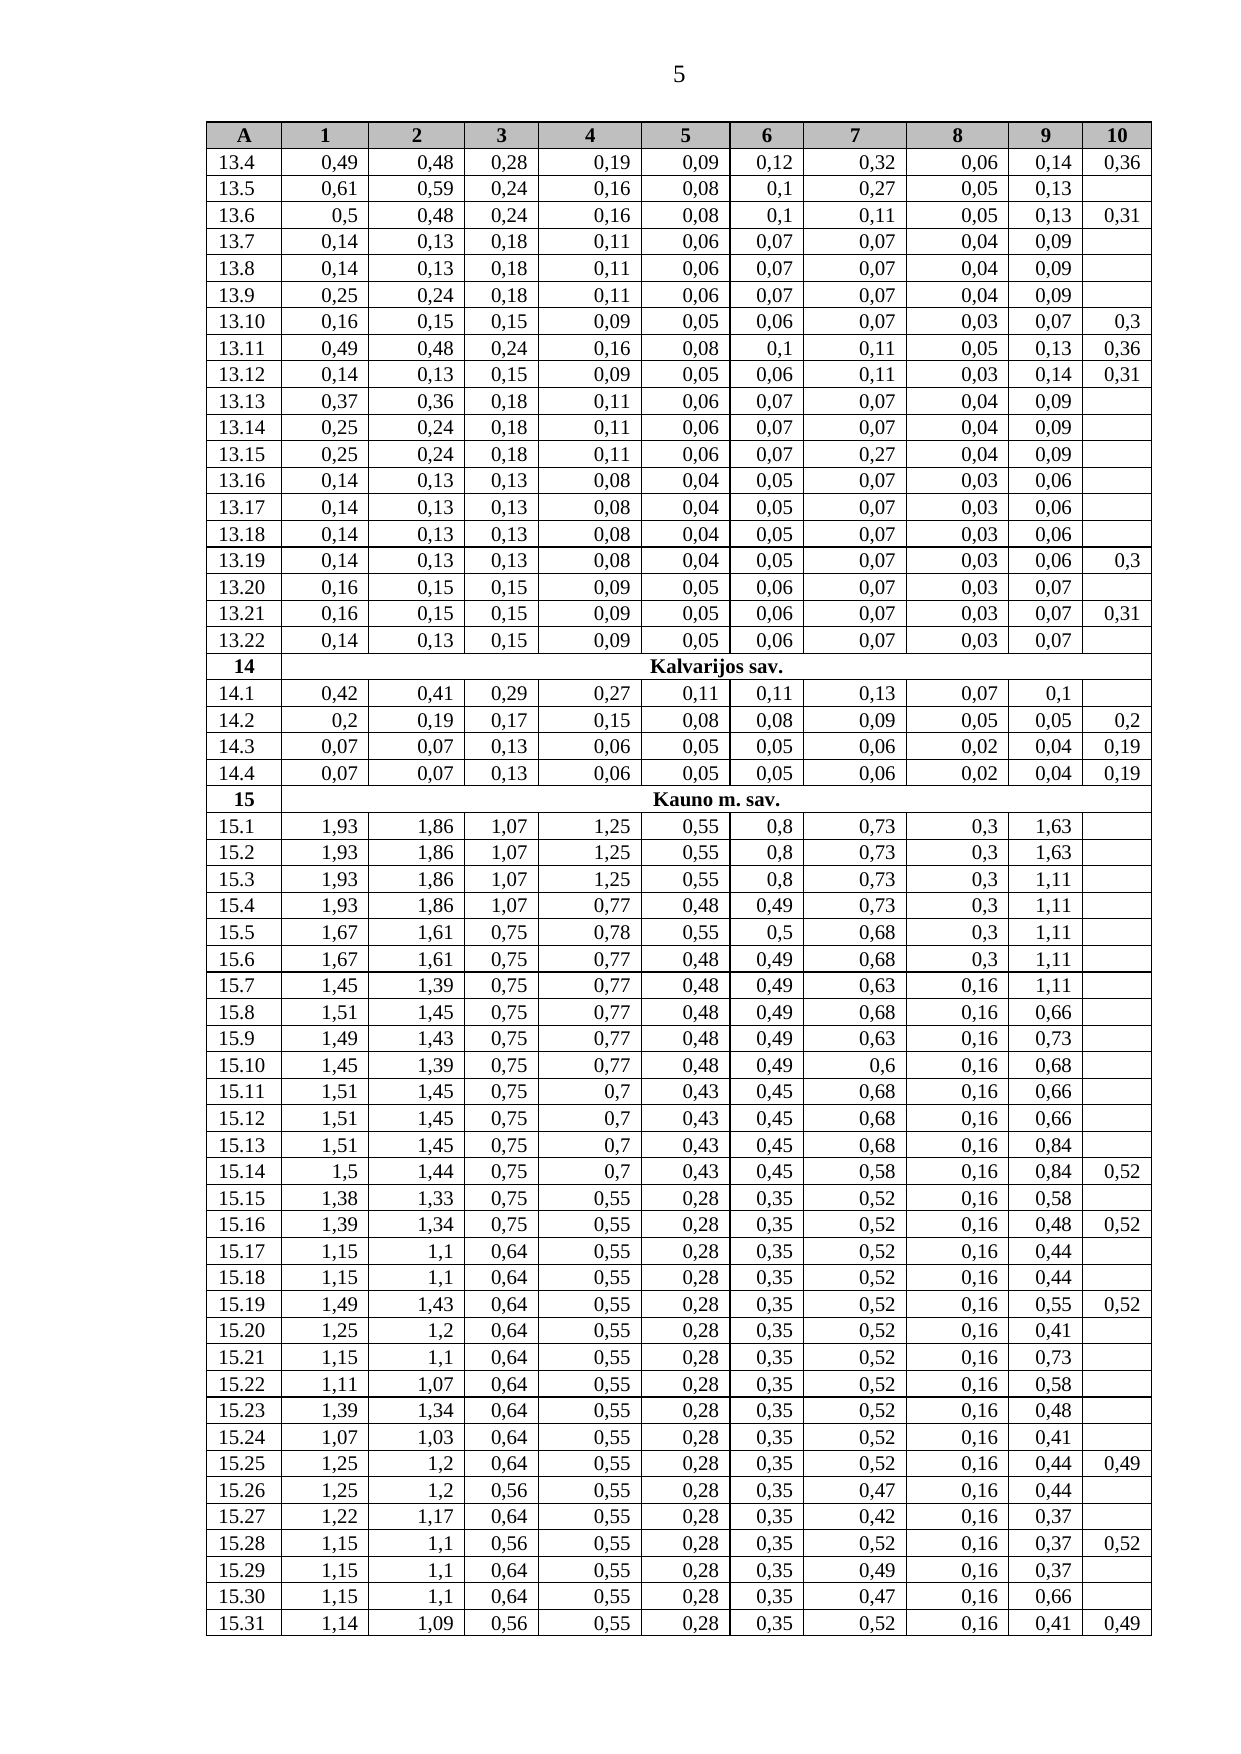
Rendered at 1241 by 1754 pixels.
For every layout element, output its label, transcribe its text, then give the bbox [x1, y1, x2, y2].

table_cell 13.10 [207, 308, 281, 334]
table_cell 0,16 [539, 335, 641, 360]
table_cell 0,16 [907, 1583, 1008, 1609]
table_cell 0,16 [907, 1265, 1008, 1290]
table_cell [1083, 1583, 1151, 1609]
table_cell 0,16 [907, 1158, 1008, 1184]
table_cell 1,2 [369, 1477, 464, 1503]
table_cell 0,15 [369, 574, 464, 599]
table_cell 0,06 [1009, 468, 1082, 493]
table_cell 0,52 [804, 1291, 906, 1317]
table_cell 0,12 [731, 149, 803, 174]
table_cell 0,27 [539, 680, 641, 706]
table_cell 0,13 [465, 468, 538, 493]
table_cell 0,24 [369, 282, 464, 307]
table_cell 0,37 [1009, 1557, 1082, 1582]
table_cell 0,49 [1083, 1610, 1151, 1635]
table_cell 0,24 [369, 415, 464, 440]
table_cell 0,13 [1009, 202, 1082, 228]
table_cell 0,03 [907, 521, 1008, 546]
table_cell 1,61 [369, 946, 464, 971]
table_cell 0,35 [731, 1238, 803, 1263]
table_cell 0,68 [804, 1105, 906, 1131]
table_cell 0,64 [465, 1371, 538, 1396]
table_cell 1,15 [282, 1344, 368, 1370]
table_cell 0,07 [804, 627, 906, 653]
table_cell 0,07 [369, 760, 464, 785]
table_cell 0,35 [731, 1424, 803, 1449]
table_cell 0,55 [1009, 1291, 1082, 1317]
table_cell 1,93 [282, 840, 368, 865]
table_cell 0,07 [731, 415, 803, 440]
table_cell [1083, 1344, 1151, 1370]
table_cell 0,04 [907, 441, 1008, 467]
table_cell 0,07 [804, 255, 906, 281]
table_cell 0,75 [465, 1158, 538, 1184]
table_cell 1,43 [369, 1291, 464, 1317]
table_cell 0,36 [1083, 335, 1151, 360]
table_cell 0,28 [642, 1530, 729, 1556]
table_cell 0,09 [539, 361, 641, 387]
table_cell 0,49 [1083, 1451, 1151, 1476]
table_cell 0,06 [642, 415, 729, 440]
table_cell 0,55 [642, 866, 729, 892]
table_cell 0,13 [369, 468, 464, 493]
table_cell 1,38 [282, 1185, 368, 1210]
table_cell 0,15 [465, 308, 538, 334]
table_cell 0,64 [465, 1504, 538, 1529]
table_cell 0,1 [731, 176, 803, 201]
table_cell 0,55 [539, 1451, 641, 1476]
table_cell 0,36 [1083, 149, 1151, 174]
table_cell 15.10 [207, 1052, 281, 1078]
table_cell 15.18 [207, 1265, 281, 1290]
table_cell 0,13 [465, 733, 538, 759]
table_cell 0,16 [907, 1318, 1008, 1343]
table_cell 0,52 [804, 1424, 906, 1449]
table_cell 0,04 [642, 494, 729, 520]
table_cell [1083, 999, 1151, 1024]
table_cell 15.13 [207, 1132, 281, 1157]
table_cell 0,04 [907, 415, 1008, 440]
table_cell 0,44 [1009, 1477, 1082, 1503]
table_cell 0,35 [731, 1211, 803, 1237]
table_cell [1083, 255, 1151, 281]
table_cell [1083, 946, 1151, 971]
table_cell 1,15 [282, 1238, 368, 1263]
table_cell 0,64 [465, 1318, 538, 1343]
table_cell 0,52 [804, 1610, 906, 1635]
table_cell 0,45 [731, 1105, 803, 1131]
table_cell 0,15 [465, 601, 538, 626]
table_cell 0,31 [1083, 202, 1151, 228]
table_cell 0,14 [282, 255, 368, 281]
table_cell 0,28 [642, 1211, 729, 1237]
table_cell 0,05 [907, 335, 1008, 360]
table_cell [1083, 574, 1151, 599]
table_cell 0,13 [465, 494, 538, 520]
table_cell 1,25 [282, 1318, 368, 1343]
table_cell 0,52 [804, 1211, 906, 1237]
table_cell 0,06 [907, 149, 1008, 174]
table_cell [1083, 893, 1151, 918]
table_cell 0,13 [369, 521, 464, 546]
table_cell [1083, 441, 1151, 467]
table_cell 0,1 [731, 335, 803, 360]
table_header 1 [282, 123, 368, 148]
table_cell 0,55 [539, 1265, 641, 1290]
table_cell 0,16 [907, 1105, 1008, 1131]
table_cell 0,56 [465, 1477, 538, 1503]
table_cell 0,66 [1009, 1583, 1082, 1609]
table_cell 15.29 [207, 1557, 281, 1582]
table_cell 0,08 [539, 494, 641, 520]
table_cell 0,16 [907, 1530, 1008, 1556]
table_cell 0,03 [907, 601, 1008, 626]
table_cell 0,3 [907, 893, 1008, 918]
table_cell 0,18 [465, 441, 538, 467]
table_cell [1083, 1424, 1151, 1449]
table_cell 1,07 [465, 840, 538, 865]
table_cell 13.11 [207, 335, 281, 360]
table_cell 0,5 [731, 919, 803, 945]
table_cell 1,25 [539, 866, 641, 892]
table_cell 13.8 [207, 255, 281, 281]
table_header 10 [1083, 123, 1151, 148]
table_cell 1,09 [369, 1610, 464, 1635]
table_cell 15.6 [207, 946, 281, 971]
table_cell 1,11 [1009, 893, 1082, 918]
table_cell [1083, 1079, 1151, 1104]
table_cell 0,08 [642, 176, 729, 201]
table_cell 0,05 [907, 202, 1008, 228]
table_cell [1083, 1265, 1151, 1290]
table_cell 0,75 [465, 1026, 538, 1051]
table_cell 13.22 [207, 627, 281, 653]
table_cell 0,24 [465, 202, 538, 228]
table_cell 0,28 [642, 1610, 729, 1635]
table_cell 0,18 [465, 229, 538, 254]
table_cell [1083, 521, 1151, 546]
table_cell 1,15 [282, 1265, 368, 1290]
table_cell 0,55 [642, 840, 729, 865]
table_cell 0,11 [731, 680, 803, 706]
table_cell 0,66 [1009, 1079, 1082, 1104]
table_cell 0,52 [804, 1265, 906, 1290]
table_cell 0,28 [642, 1583, 729, 1609]
table_cell 13.7 [207, 229, 281, 254]
table_cell 0,28 [642, 1185, 729, 1210]
table_cell 0,48 [642, 973, 729, 998]
table_cell 0,25 [282, 282, 368, 307]
table_cell 0,07 [731, 255, 803, 281]
table_cell 0,48 [369, 335, 464, 360]
table_cell 0,09 [804, 707, 906, 732]
table_cell [1083, 468, 1151, 493]
table_cell 0,47 [804, 1583, 906, 1609]
table_cell 0,19 [539, 149, 641, 174]
table_cell 1,34 [369, 1211, 464, 1237]
table_cell 0,49 [731, 893, 803, 918]
table_cell 0,03 [907, 308, 1008, 334]
table_cell 0,16 [282, 601, 368, 626]
table_cell 0,08 [731, 707, 803, 732]
table_cell 15.26 [207, 1477, 281, 1503]
table_cell 0,09 [1009, 441, 1082, 467]
table_cell 15.22 [207, 1371, 281, 1396]
table_cell 0,05 [907, 707, 1008, 732]
table_cell 0,16 [282, 574, 368, 599]
table_cell 0,05 [642, 733, 729, 759]
table_cell 0,75 [465, 1132, 538, 1157]
table_cell 0,17 [465, 707, 538, 732]
table_cell 0,43 [642, 1105, 729, 1131]
table_cell 0,55 [539, 1185, 641, 1210]
table_cell 0,45 [731, 1158, 803, 1184]
table_cell 0,55 [539, 1211, 641, 1237]
table_cell 0,35 [731, 1344, 803, 1370]
table_cell 15.9 [207, 1026, 281, 1051]
table_cell 0,16 [907, 1026, 1008, 1051]
table_cell 0,15 [465, 574, 538, 599]
table_cell 1,39 [282, 1211, 368, 1237]
table_cell 0,25 [282, 415, 368, 440]
table_cell 0,28 [642, 1318, 729, 1343]
table_cell 0,14 [282, 521, 368, 546]
table_cell 0,35 [731, 1265, 803, 1290]
table_cell 1,51 [282, 999, 368, 1024]
table_cell 0,35 [731, 1185, 803, 1210]
table_cell 0,06 [1009, 494, 1082, 520]
table_cell 1,93 [282, 866, 368, 892]
table_cell 15.21 [207, 1344, 281, 1370]
table_cell 0,02 [907, 760, 1008, 785]
table_cell 0,06 [539, 733, 641, 759]
table_cell 0,07 [731, 229, 803, 254]
table_cell 0,41 [1009, 1318, 1082, 1343]
table_cell 0,48 [642, 999, 729, 1024]
table_cell 0,28 [642, 1291, 729, 1317]
table_cell 0,55 [539, 1291, 641, 1317]
table_cell [1083, 627, 1151, 653]
table_cell 0,73 [1009, 1344, 1082, 1370]
table_cell 0,05 [642, 601, 729, 626]
table_cell 0,16 [907, 1504, 1008, 1529]
table_cell 0,18 [465, 415, 538, 440]
table_cell 0,55 [539, 1344, 641, 1370]
table_cell 0,28 [642, 1238, 729, 1263]
table_cell 15.24 [207, 1424, 281, 1449]
table_cell 0,27 [804, 441, 906, 467]
table_cell 0,64 [465, 1424, 538, 1449]
table_cell 1,1 [369, 1344, 464, 1370]
table_cell 0,28 [642, 1477, 729, 1503]
table_cell 0,04 [642, 468, 729, 493]
table_cell 0,68 [804, 946, 906, 971]
table_cell 0,07 [1009, 574, 1082, 599]
table_cell 0,16 [907, 1079, 1008, 1104]
table_cell 0,68 [804, 1079, 906, 1104]
table_cell 1,1 [369, 1530, 464, 1556]
table_cell 15.28 [207, 1530, 281, 1556]
table_cell 1,22 [282, 1504, 368, 1529]
table_cell 0,07 [804, 494, 906, 520]
table_cell [1083, 813, 1151, 838]
table_cell 1,93 [282, 813, 368, 838]
table_cell 0,2 [1083, 707, 1151, 732]
table_cell 0,07 [731, 388, 803, 413]
table_cell 14.2 [207, 707, 281, 732]
table_cell 0,35 [731, 1583, 803, 1609]
table_cell 0,14 [1009, 149, 1082, 174]
table_cell 13.17 [207, 494, 281, 520]
table_cell 1,1 [369, 1583, 464, 1609]
table_cell 0,55 [642, 919, 729, 945]
table_cell [1083, 388, 1151, 413]
table_cell 0,52 [1083, 1211, 1151, 1237]
table_cell 0,03 [907, 468, 1008, 493]
table_cell 0,05 [1009, 707, 1082, 732]
table_cell 13.14 [207, 415, 281, 440]
table_cell 0,75 [465, 1052, 538, 1078]
table_cell 15.3 [207, 866, 281, 892]
table_cell 0,06 [642, 282, 729, 307]
table_cell 0,52 [1083, 1158, 1151, 1184]
table_cell 0,18 [465, 388, 538, 413]
table_cell 0,07 [731, 282, 803, 307]
table_cell 0,07 [804, 468, 906, 493]
table_cell 0,09 [1009, 255, 1082, 281]
table_cell 0,05 [731, 468, 803, 493]
table_cell 1,45 [369, 1079, 464, 1104]
table_cell 0,29 [465, 680, 538, 706]
table_cell 0,49 [282, 335, 368, 360]
table_cell 1,07 [282, 1424, 368, 1449]
table_cell [1083, 680, 1151, 706]
table_cell 0,13 [369, 494, 464, 520]
table_cell 1,86 [369, 866, 464, 892]
table_cell 0,75 [465, 1079, 538, 1104]
table_cell 0,05 [642, 574, 729, 599]
table_cell 0,04 [907, 282, 1008, 307]
table_cell 0,49 [731, 999, 803, 1024]
table_cell 0,61 [282, 176, 368, 201]
table_cell 15.31 [207, 1610, 281, 1635]
table_cell 0,28 [642, 1504, 729, 1529]
table_cell 0,75 [465, 1211, 538, 1237]
table_cell 1,14 [282, 1610, 368, 1635]
table_cell 0,24 [465, 176, 538, 201]
table_cell 0,24 [369, 441, 464, 467]
table_cell 1,63 [1009, 840, 1082, 865]
table_cell 1,49 [282, 1026, 368, 1051]
table_cell 0,5 [282, 202, 368, 228]
table_cell [1083, 176, 1151, 201]
table_cell 0,06 [642, 441, 729, 467]
table_cell 1,67 [282, 919, 368, 945]
table_cell 0,7 [539, 1158, 641, 1184]
table_cell 1,39 [369, 1052, 464, 1078]
table_cell 13.4 [207, 149, 281, 174]
table_cell 1,51 [282, 1132, 368, 1157]
table_cell 1,1 [369, 1238, 464, 1263]
table_cell 0,73 [804, 893, 906, 918]
table_cell 0,75 [465, 946, 538, 971]
table_cell 0,28 [642, 1557, 729, 1582]
table_cell 1,51 [282, 1105, 368, 1131]
table_cell 0,49 [804, 1557, 906, 1582]
table_cell 0,06 [731, 601, 803, 626]
table_cell 0,03 [907, 627, 1008, 653]
table_cell 0,06 [1009, 521, 1082, 546]
table_cell [1083, 1318, 1151, 1343]
table_cell 0,49 [731, 1052, 803, 1078]
table_cell 0,13 [369, 627, 464, 653]
table_cell 1,51 [282, 1079, 368, 1104]
table_cell 0,06 [804, 760, 906, 785]
table_cell 0,16 [907, 1211, 1008, 1237]
table_cell 0,73 [804, 866, 906, 892]
table_cell 0,58 [804, 1158, 906, 1184]
table_cell 0,3 [907, 946, 1008, 971]
table_cell 0,13 [804, 680, 906, 706]
table_cell 0,32 [804, 149, 906, 174]
table_cell 15.5 [207, 919, 281, 945]
table_cell 0,07 [731, 441, 803, 467]
table_cell 0,36 [369, 388, 464, 413]
table_cell [1083, 494, 1151, 520]
table_cell 0,44 [1009, 1451, 1082, 1476]
table_cell 15.30 [207, 1583, 281, 1609]
table_cell 0,15 [369, 308, 464, 334]
table_cell 0,04 [1009, 760, 1082, 785]
table_cell 0,07 [804, 308, 906, 334]
table_header 5 [642, 123, 729, 148]
table_cell 0,13 [1009, 176, 1082, 201]
table_cell [1083, 1398, 1151, 1423]
table_cell 1,07 [465, 866, 538, 892]
table_cell 13.9 [207, 282, 281, 307]
table_cell 0,64 [465, 1557, 538, 1582]
table_cell 0,55 [539, 1238, 641, 1263]
table_cell 0,13 [465, 521, 538, 546]
table_cell 0,07 [804, 415, 906, 440]
table_cell 0,16 [907, 1424, 1008, 1449]
table_cell 0,05 [642, 760, 729, 785]
table_cell 0,52 [804, 1344, 906, 1370]
table_cell 0,06 [539, 760, 641, 785]
table_cell 0,09 [539, 627, 641, 653]
table_cell 0,06 [731, 308, 803, 334]
table_cell 1,17 [369, 1504, 464, 1529]
table_cell 0,06 [1009, 548, 1082, 573]
table_cell 0,52 [1083, 1291, 1151, 1317]
table_cell 0,49 [731, 973, 803, 998]
table_cell 0,05 [731, 494, 803, 520]
table_cell 0,73 [1009, 1026, 1082, 1051]
table_cell 0,35 [731, 1530, 803, 1556]
table_cell [1083, 1504, 1151, 1529]
table_cell 0,14 [282, 627, 368, 653]
table_cell 1,45 [369, 1105, 464, 1131]
table_cell 0,52 [804, 1530, 906, 1556]
table_cell 1,25 [539, 840, 641, 865]
table_cell 0,48 [642, 1052, 729, 1078]
table_cell 0,68 [804, 999, 906, 1024]
table_cell [1083, 919, 1151, 945]
table_cell 0,11 [539, 229, 641, 254]
table_cell 15.11 [207, 1079, 281, 1104]
table_cell 0,55 [539, 1530, 641, 1556]
table_cell 0,1 [731, 202, 803, 228]
table_cell 15.25 [207, 1451, 281, 1476]
table_cell [1083, 282, 1151, 307]
table_cell 0,77 [539, 1026, 641, 1051]
table_cell 0,16 [907, 1451, 1008, 1476]
table_cell 0,14 [282, 229, 368, 254]
table_cell 1,11 [1009, 919, 1082, 945]
table_cell 0,35 [731, 1398, 803, 1423]
table_cell 0,55 [539, 1318, 641, 1343]
table_cell 0,08 [539, 548, 641, 573]
table_cell 1,11 [1009, 866, 1082, 892]
table_cell 0,48 [369, 149, 464, 174]
table_cell 1,11 [1009, 973, 1082, 998]
table_cell 0,6 [804, 1052, 906, 1078]
table_cell [1083, 1105, 1151, 1131]
table_cell 0,47 [804, 1477, 906, 1503]
table_cell 0,07 [1009, 601, 1082, 626]
table_cell 0,07 [804, 601, 906, 626]
table_cell 0,66 [1009, 999, 1082, 1024]
table_cell 0,44 [1009, 1238, 1082, 1263]
table_cell 0,28 [465, 149, 538, 174]
table_cell 0,55 [539, 1398, 641, 1423]
table_cell 0,8 [731, 813, 803, 838]
table_cell 0,09 [539, 574, 641, 599]
table_cell 1,1 [369, 1557, 464, 1582]
table_cell 0,14 [282, 468, 368, 493]
table_cell 0,09 [539, 601, 641, 626]
table_cell 15.17 [207, 1238, 281, 1263]
table_cell 0,07 [804, 548, 906, 573]
table_cell 0,55 [539, 1504, 641, 1529]
table_cell 13.13 [207, 388, 281, 413]
table_cell 0,35 [731, 1610, 803, 1635]
table_cell 0,8 [731, 866, 803, 892]
table_cell 0,11 [804, 335, 906, 360]
table_cell 0,16 [907, 1477, 1008, 1503]
table_cell 0,31 [1083, 361, 1151, 387]
table_cell 0,16 [907, 973, 1008, 998]
table_cell 1,86 [369, 840, 464, 865]
table_cell [1083, 840, 1151, 865]
table_header 8 [907, 123, 1008, 148]
table_cell [1083, 1477, 1151, 1503]
table_cell 0,49 [282, 149, 368, 174]
table_cell 0,13 [465, 760, 538, 785]
table_cell 0,3 [1083, 548, 1151, 573]
table_cell 13.15 [207, 441, 281, 467]
table_cell 0,56 [465, 1610, 538, 1635]
table_cell 0,52 [1083, 1530, 1151, 1556]
table_cell 1,07 [369, 1371, 464, 1396]
table_cell 0,16 [907, 1398, 1008, 1423]
table_cell [1083, 1052, 1151, 1078]
table_cell 0,16 [907, 999, 1008, 1024]
table_cell 0,04 [907, 255, 1008, 281]
table_cell 0,64 [465, 1583, 538, 1609]
table_cell 0,45 [731, 1132, 803, 1157]
table_cell 0,11 [539, 282, 641, 307]
table_cell 0,19 [1083, 733, 1151, 759]
table_cell 13.12 [207, 361, 281, 387]
table_cell 0,35 [731, 1318, 803, 1343]
table_cell 0,27 [804, 176, 906, 201]
table_cell 14.3 [207, 733, 281, 759]
table_cell 0,07 [282, 733, 368, 759]
table_cell 13.21 [207, 601, 281, 626]
table_cell 0,64 [465, 1398, 538, 1423]
table_cell 0,59 [369, 176, 464, 201]
table_cell 0,16 [282, 308, 368, 334]
table_cell 0,64 [465, 1238, 538, 1263]
table_cell 0,07 [804, 574, 906, 599]
table_cell 0,1 [1009, 680, 1082, 706]
table_cell 0,35 [731, 1504, 803, 1529]
table_cell [1083, 229, 1151, 254]
table_cell 1,07 [465, 813, 538, 838]
table_cell 0,11 [804, 361, 906, 387]
table_cell 0,05 [642, 627, 729, 653]
table_cell 0,16 [907, 1052, 1008, 1078]
table_cell 0,37 [1009, 1530, 1082, 1556]
table_cell 0,68 [804, 919, 906, 945]
table_cell 0,73 [804, 840, 906, 865]
table_cell 14 [207, 654, 281, 679]
table_cell 0,14 [1009, 361, 1082, 387]
table_cell 0,48 [642, 1026, 729, 1051]
table_cell 0,07 [907, 680, 1008, 706]
table_cell 0,52 [804, 1371, 906, 1396]
table_cell 0,55 [539, 1557, 641, 1582]
table_cell 0,28 [642, 1451, 729, 1476]
table_cell 0,24 [465, 335, 538, 360]
table_cell 0,52 [804, 1238, 906, 1263]
table_cell 1,39 [369, 973, 464, 998]
table_cell 0,77 [539, 999, 641, 1024]
table_cell 0,75 [465, 973, 538, 998]
table_cell 0,16 [907, 1291, 1008, 1317]
table_cell 0,52 [804, 1318, 906, 1343]
table_cell 0,04 [907, 388, 1008, 413]
table_cell 0,75 [465, 1185, 538, 1210]
table_cell 0,06 [642, 388, 729, 413]
table_cell 13.6 [207, 202, 281, 228]
table_cell 14.4 [207, 760, 281, 785]
table_cell 0,48 [369, 202, 464, 228]
table_cell 15.14 [207, 1158, 281, 1184]
table_cell [1083, 973, 1151, 998]
table_cell 1,15 [282, 1583, 368, 1609]
table_cell 13.19 [207, 548, 281, 573]
table_cell 15.1 [207, 813, 281, 838]
table_cell 0,06 [804, 733, 906, 759]
table_cell 0,08 [642, 202, 729, 228]
table_cell 0,16 [907, 1557, 1008, 1582]
table_cell 0,7 [539, 1132, 641, 1157]
table_cell 0,84 [1009, 1158, 1082, 1184]
table_cell [1083, 866, 1151, 892]
table_cell 0,49 [731, 1026, 803, 1051]
table_cell 15.27 [207, 1504, 281, 1529]
table_cell 0,77 [539, 973, 641, 998]
table_cell 0,04 [1009, 733, 1082, 759]
table_cell 0,77 [539, 946, 641, 971]
table_cell 0,73 [804, 813, 906, 838]
table_cell 1,93 [282, 893, 368, 918]
table_cell 0,35 [731, 1451, 803, 1476]
table_cell 0,35 [731, 1371, 803, 1396]
table_cell 0,03 [907, 548, 1008, 573]
table_cell 0,15 [539, 707, 641, 732]
table_cell 0,05 [642, 361, 729, 387]
table_cell 13.16 [207, 468, 281, 493]
table_cell 1,86 [369, 893, 464, 918]
table_cell 0,52 [804, 1185, 906, 1210]
table_cell [1083, 1132, 1151, 1157]
table_cell 0,03 [907, 494, 1008, 520]
table_cell 15.15 [207, 1185, 281, 1210]
table_cell 1,15 [282, 1557, 368, 1582]
table_cell [1083, 415, 1151, 440]
table_cell 15 [207, 786, 281, 812]
table_cell 0,35 [731, 1477, 803, 1503]
table_cell 0,77 [539, 1052, 641, 1078]
table_cell 1,5 [282, 1158, 368, 1184]
table_cell 0,08 [642, 707, 729, 732]
table_cell 0,77 [539, 893, 641, 918]
table_header A [207, 123, 281, 148]
table_cell 0,3 [907, 813, 1008, 838]
table_cell 0,14 [282, 361, 368, 387]
table_cell 0,43 [642, 1158, 729, 1184]
table_cell 0,16 [907, 1344, 1008, 1370]
table_cell 15.7 [207, 973, 281, 998]
table_cell 0,07 [1009, 308, 1082, 334]
table_cell 0,55 [539, 1583, 641, 1609]
table_cell 0,13 [369, 255, 464, 281]
table_cell 0,11 [539, 441, 641, 467]
table_cell 13.18 [207, 521, 281, 546]
table_cell 0,03 [907, 361, 1008, 387]
table_cell 1,2 [369, 1318, 464, 1343]
table_cell 0,11 [539, 415, 641, 440]
table_cell 0,45 [731, 1079, 803, 1104]
table_cell 0,04 [907, 229, 1008, 254]
table_cell 0,16 [907, 1371, 1008, 1396]
table_cell 0,68 [804, 1132, 906, 1157]
table_cell 15.23 [207, 1398, 281, 1423]
table_cell 15.2 [207, 840, 281, 865]
table_cell 0,11 [804, 202, 906, 228]
table_cell 1,34 [369, 1398, 464, 1423]
table_cell 0,64 [465, 1265, 538, 1290]
table_cell 0,14 [282, 548, 368, 573]
table_cell 0,2 [282, 707, 368, 732]
table_cell 0,07 [369, 733, 464, 759]
table_header 7 [804, 123, 906, 148]
table_header 3 [465, 123, 538, 148]
table_cell 1,33 [369, 1185, 464, 1210]
table_header 2 [369, 123, 464, 148]
table_cell 1,43 [369, 1026, 464, 1051]
table_cell 0,07 [804, 521, 906, 546]
table_cell 1,45 [369, 999, 464, 1024]
table_cell 0,16 [539, 176, 641, 201]
table_cell [1083, 1185, 1151, 1210]
table_cell 1,2 [369, 1451, 464, 1476]
table_cell 0,09 [1009, 229, 1082, 254]
table_cell 0,11 [539, 255, 641, 281]
table_cell 0,08 [539, 468, 641, 493]
table_cell 1,03 [369, 1424, 464, 1449]
table_cell 0,16 [539, 202, 641, 228]
table_cell 1,49 [282, 1291, 368, 1317]
table_cell 13.20 [207, 574, 281, 599]
table_cell 0,58 [1009, 1185, 1082, 1210]
table_cell 0,18 [465, 282, 538, 307]
table_cell 0,07 [804, 282, 906, 307]
table_cell 0,48 [642, 893, 729, 918]
table_cell 0,19 [1083, 760, 1151, 785]
table_cell 0,15 [465, 361, 538, 387]
table_cell 0,63 [804, 1026, 906, 1051]
table_cell 0,7 [539, 1079, 641, 1104]
table_cell [1083, 1371, 1151, 1396]
table_cell 0,07 [804, 229, 906, 254]
table_cell 0,41 [1009, 1424, 1082, 1449]
table_cell 0,31 [1083, 601, 1151, 626]
table_cell 1,61 [369, 919, 464, 945]
table_cell 0,09 [1009, 282, 1082, 307]
table_cell 0,52 [804, 1451, 906, 1476]
table_cell 0,05 [731, 760, 803, 785]
table_cell 0,55 [539, 1371, 641, 1396]
table_cell 0,35 [731, 1291, 803, 1317]
table_cell 0,66 [1009, 1105, 1082, 1131]
table_cell 0,55 [539, 1477, 641, 1503]
table_cell 0,55 [539, 1610, 641, 1635]
table_cell 14.1 [207, 680, 281, 706]
table_cell 0,64 [465, 1451, 538, 1476]
table_cell 0,64 [465, 1344, 538, 1370]
table_cell 0,75 [465, 919, 538, 945]
table_cell 0,11 [642, 680, 729, 706]
table_cell 0,64 [465, 1291, 538, 1317]
table_cell 0,3 [907, 840, 1008, 865]
table_cell 0,19 [369, 707, 464, 732]
table_cell 0,58 [1009, 1371, 1082, 1396]
table_cell 1,45 [369, 1132, 464, 1157]
table_cell 0,13 [1009, 335, 1082, 360]
table_cell 0,06 [642, 229, 729, 254]
table_cell 0,63 [804, 973, 906, 998]
table_cell 0,03 [907, 574, 1008, 599]
table_cell 13.5 [207, 176, 281, 201]
table_cell 0,48 [1009, 1398, 1082, 1423]
table_cell 15.8 [207, 999, 281, 1024]
table_cell 0,52 [804, 1398, 906, 1423]
table_cell 0,56 [465, 1530, 538, 1556]
table_cell 0,07 [282, 760, 368, 785]
table_cell 0,41 [369, 680, 464, 706]
table_cell 0,55 [539, 1424, 641, 1449]
table_cell 0,3 [1083, 308, 1151, 334]
table_cell [1083, 1557, 1151, 1582]
table_cell 0,07 [804, 388, 906, 413]
table_cell 0,09 [642, 149, 729, 174]
table_cell 0,09 [1009, 415, 1082, 440]
table_cell 0,28 [642, 1424, 729, 1449]
table_cell 0,37 [1009, 1504, 1082, 1529]
table_cell 0,43 [642, 1079, 729, 1104]
table_cell 0,28 [642, 1371, 729, 1396]
table_header 4 [539, 123, 641, 148]
table_cell 0,8 [731, 840, 803, 865]
table_cell 0,84 [1009, 1132, 1082, 1157]
table_header 9 [1009, 123, 1082, 148]
table_cell 1,45 [282, 973, 368, 998]
table_cell 0,43 [642, 1132, 729, 1157]
table_cell 0,07 [1009, 627, 1082, 653]
table_cell 0,09 [539, 308, 641, 334]
table_cell 15.20 [207, 1318, 281, 1343]
table_cell 0,11 [539, 388, 641, 413]
table_cell 0,06 [642, 255, 729, 281]
table_cell 0,48 [1009, 1211, 1082, 1237]
table_cell 0,37 [282, 388, 368, 413]
table_cell [1083, 1026, 1151, 1051]
table_cell 1,25 [282, 1451, 368, 1476]
table_cell 1,07 [465, 893, 538, 918]
table_cell 0,25 [282, 441, 368, 467]
table_cell 0,05 [642, 308, 729, 334]
table_header 6 [731, 123, 803, 148]
table_cell 0,05 [731, 521, 803, 546]
table_cell 1,44 [369, 1158, 464, 1184]
table_cell 0,06 [731, 361, 803, 387]
table_cell 0,13 [465, 548, 538, 573]
table_cell 15.16 [207, 1211, 281, 1237]
table_cell 0,06 [731, 627, 803, 653]
table_cell 0,28 [642, 1398, 729, 1423]
table_cell 0,15 [369, 601, 464, 626]
table_cell 0,48 [642, 946, 729, 971]
table_cell 0,13 [369, 361, 464, 387]
table_cell 0,68 [1009, 1052, 1082, 1078]
table_cell 0,16 [907, 1610, 1008, 1635]
table_cell 0,16 [907, 1185, 1008, 1210]
table_cell 1,1 [369, 1265, 464, 1290]
table_cell 0,02 [907, 733, 1008, 759]
table_cell 15.12 [207, 1105, 281, 1131]
table_cell 1,86 [369, 813, 464, 838]
table_cell 0,05 [907, 176, 1008, 201]
table_cell 0,04 [642, 521, 729, 546]
table_cell 0,28 [642, 1344, 729, 1370]
table_cell 0,05 [731, 548, 803, 573]
table_cell 0,75 [465, 999, 538, 1024]
table_cell 1,45 [282, 1052, 368, 1078]
table_cell 0,7 [539, 1105, 641, 1131]
table_cell Kalvarijos sav. [282, 654, 1151, 679]
table_cell 0,08 [642, 335, 729, 360]
table_cell 0,42 [804, 1504, 906, 1529]
table_cell 0,08 [539, 521, 641, 546]
table_cell 15.4 [207, 893, 281, 918]
table_cell 0,05 [731, 733, 803, 759]
table_cell 0,78 [539, 919, 641, 945]
table_cell 0,15 [465, 627, 538, 653]
table_cell 0,28 [642, 1265, 729, 1290]
table_cell 0,14 [282, 494, 368, 520]
table_cell 0,42 [282, 680, 368, 706]
table_cell 0,04 [642, 548, 729, 573]
table_cell 0,55 [642, 813, 729, 838]
table_cell 0,16 [907, 1238, 1008, 1263]
table_cell [1083, 1238, 1151, 1263]
table_cell Kauno m. sav. [282, 786, 1151, 812]
table_cell 1,25 [282, 1477, 368, 1503]
table_cell 0,75 [465, 1105, 538, 1131]
table_cell 1,39 [282, 1398, 368, 1423]
table_cell 1,11 [282, 1371, 368, 1396]
table_cell 0,3 [907, 919, 1008, 945]
table_cell 0,49 [731, 946, 803, 971]
table_cell 0,35 [731, 1557, 803, 1582]
table_cell 1,63 [1009, 813, 1082, 838]
table_cell 1,25 [539, 813, 641, 838]
table_cell 15.19 [207, 1291, 281, 1317]
table_cell 0,09 [1009, 388, 1082, 413]
table_cell 1,15 [282, 1530, 368, 1556]
table_cell 0,06 [731, 574, 803, 599]
table_cell 0,41 [1009, 1610, 1082, 1635]
table_cell 0,44 [1009, 1265, 1082, 1290]
table_cell 0,18 [465, 255, 538, 281]
table_cell 0,13 [369, 229, 464, 254]
table_cell 1,67 [282, 946, 368, 971]
table_cell 0,3 [907, 866, 1008, 892]
table_cell 1,11 [1009, 946, 1082, 971]
table_cell 0,13 [369, 548, 464, 573]
table_cell 0,16 [907, 1132, 1008, 1157]
